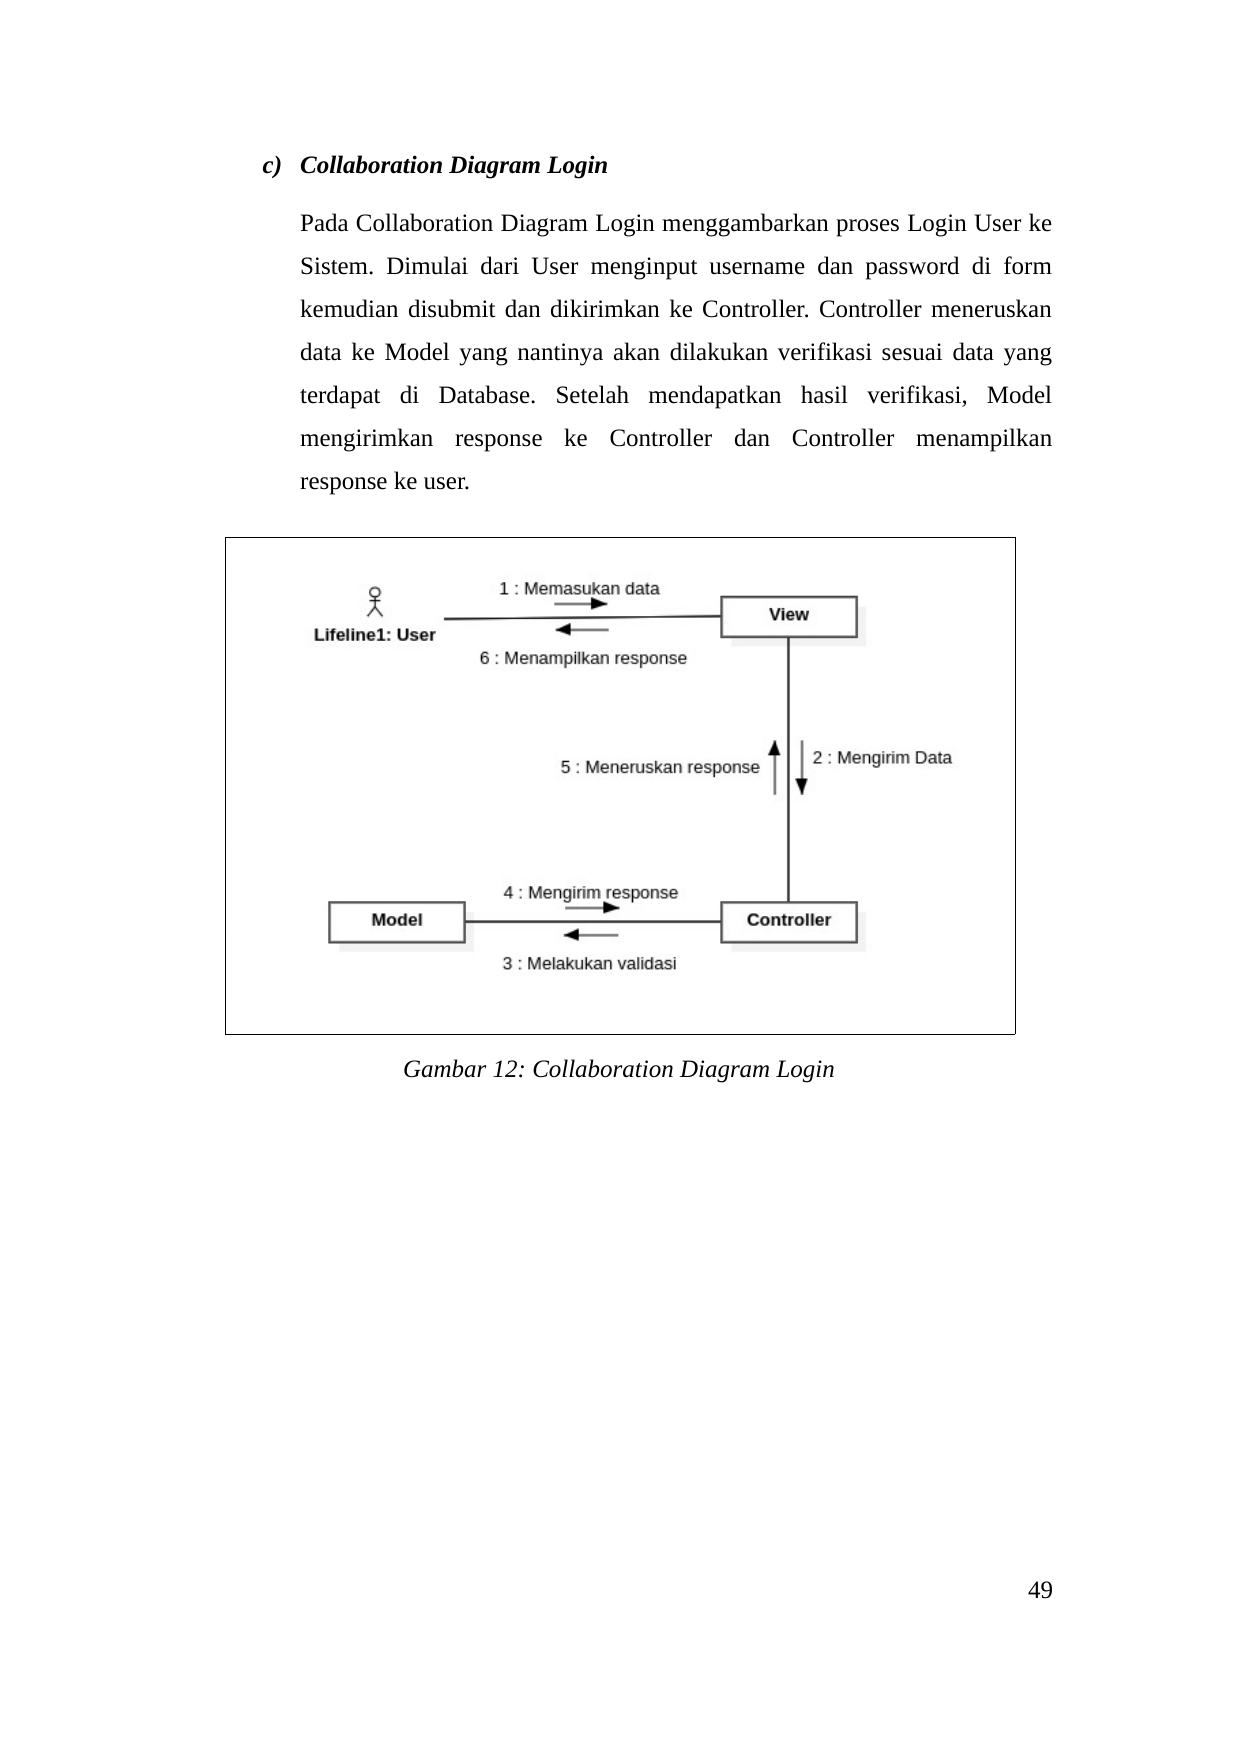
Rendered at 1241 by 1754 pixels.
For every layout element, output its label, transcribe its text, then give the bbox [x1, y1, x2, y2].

list Collaboration Diagram Login [262, 150, 1053, 179]
list Pada Collaboration Diagram Login menggambarkan proses Login User ke Sistem. Dimulai dari User menginput username dan password di form kemudian disubmit dan dikirimkan ke Controller. Controller meneruskan data ke Model yang nantinya akan dilakukan verifikasi sesuai data yang terdapat di Database. Setelah mendapatkan hasil verifikasi, Model mengirimkan response ke Controller dan Controller menampilkan response ke user. [262, 208, 1053, 495]
list Gambar 12: Collaboration Diagram Login [225, 1035, 1015, 1083]
picture [226, 538, 1015, 1034]
